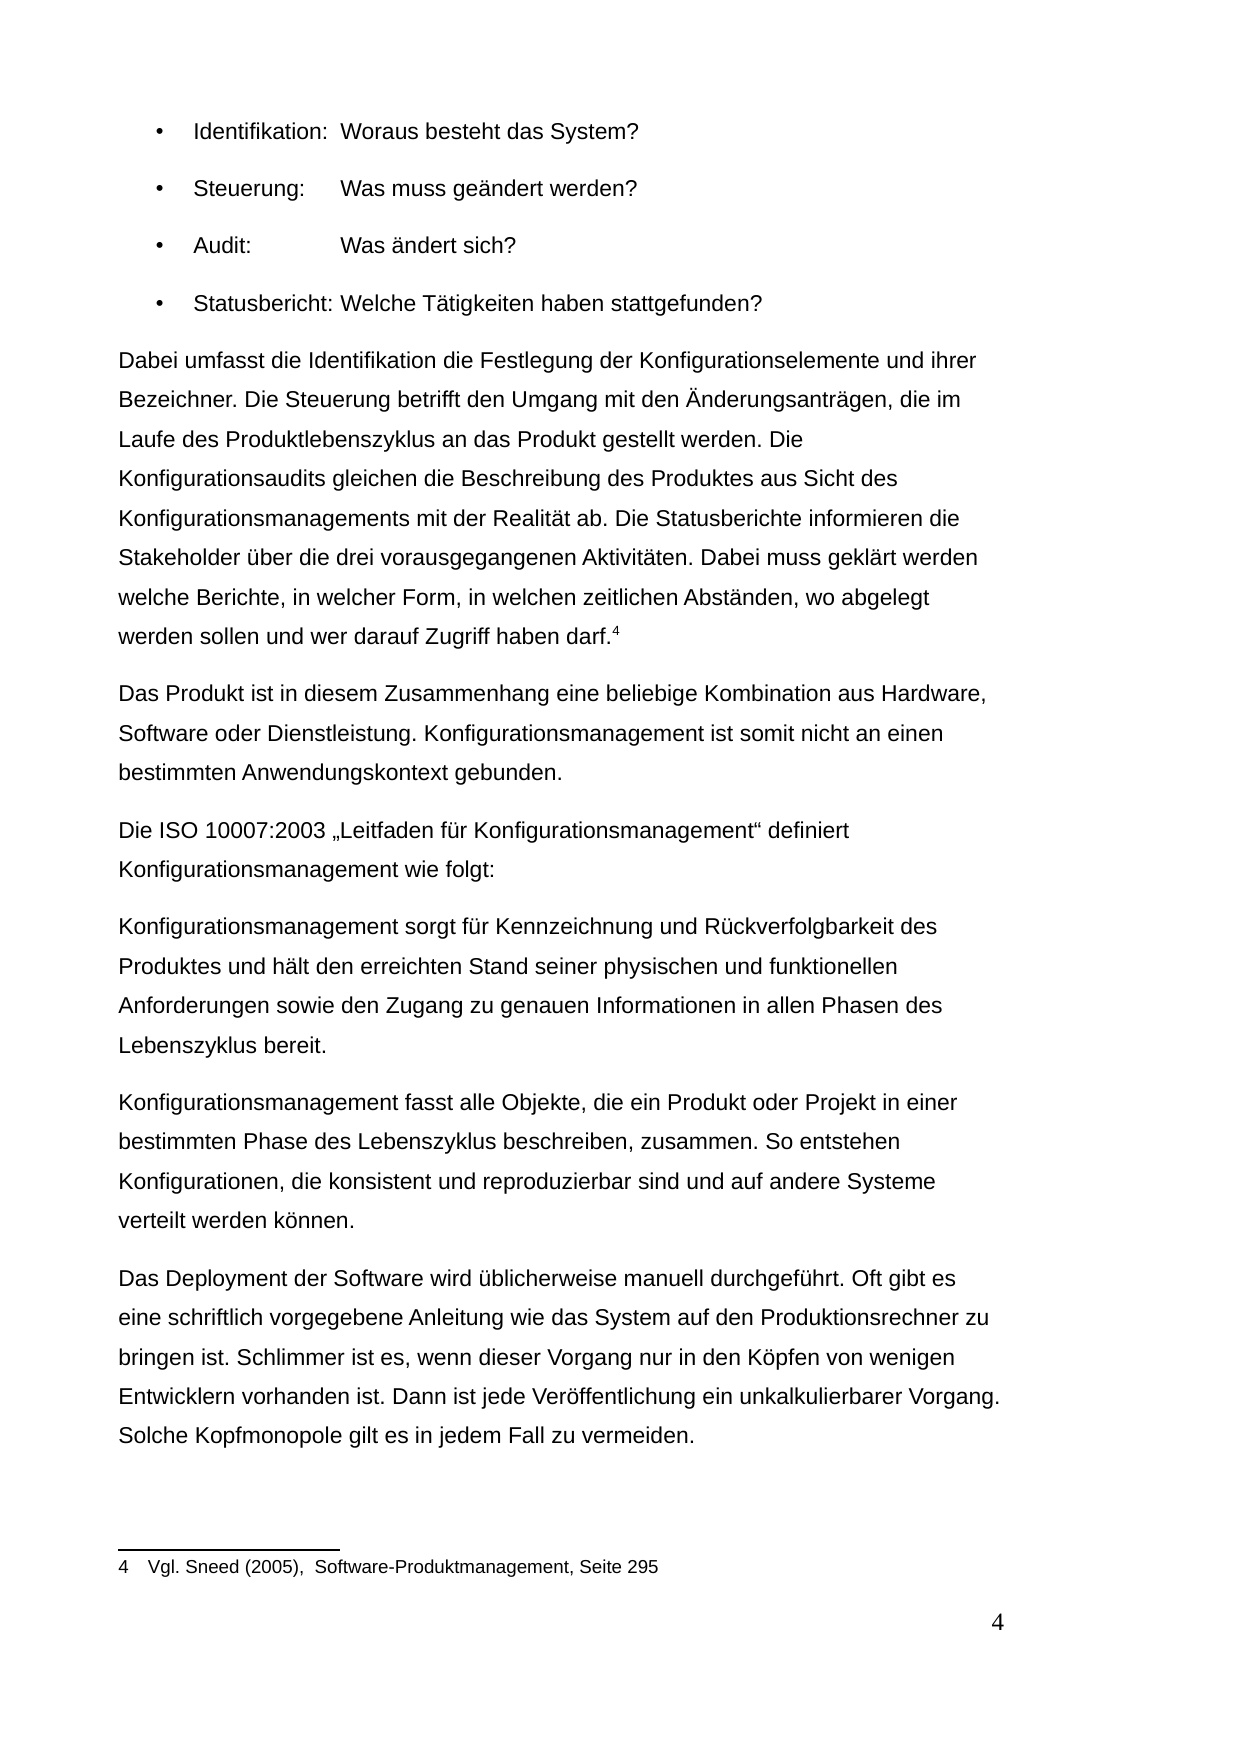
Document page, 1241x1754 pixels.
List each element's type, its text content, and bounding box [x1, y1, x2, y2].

text Konfigurationsmanagement sorgt für Kennzeichnung und Rückverfolgbarkeit des Produktes und hält den erreichten Stand seiner physischen und funktionellen Anforderungen sowie den Zugang zu genauen Informationen in allen Phasen des Lebenszyklus bereit. [118, 913, 1004, 1058]
text Das Deployment der Software wird üblicherweise manuell durchgeführt. Oft gibt es eine schriftlich vorgegebene Anleitung wie das System auf den Produktionsrechner zu bringen ist. Schlimmer ist es, wenn dieser Vorgang nur in den Köpfen von wenigen Entwicklern vorhanden ist. Dann ist jede Veröffentlichung ein unkalkulierbarer Vorgang. Solche Kopfmonopole gilt es in jedem Fall zu vermeiden. [118, 1264, 1004, 1449]
text Die ISO 10007:2003 „Leitfaden für Konfigurationsmanagement“ definiert Konfigurationsmanagement wie folgt: [118, 817, 1004, 882]
text Das Produkt ist in diesem Zusammenhang eine beliebige Kombination aus Hardware, Software oder Dienstleistung. Konfigurationsmanagement ist somit nicht an einen bestimmten Anwendungskontext gebunden. [118, 680, 1004, 786]
list Statusbericht: Welche Tätigkeiten haben stattgefunden? [156, 290, 1004, 316]
text Konfigurationsmanagement fasst alle Objekte, die ein Produkt oder Projekt in einer bestimmten Phase des Lebenszyklus beschreiben, zusammen. So entstehen Konfigurationen, die konsistent und reproduzierbar sind und auf andere Systeme verteilt werden können. [118, 1089, 1004, 1234]
text Vgl. Sneed (2005), Software-Produktmanagement, Seite 295 [118, 1556, 1004, 1578]
list Audit: Was ändert sich? [156, 232, 1004, 259]
text Dabei umfasst die Identifikation die Festlegung der Konfigurationselemente und ihrer Bezeichner. Die Steuerung betrifft den Umgang mit den Änderungsanträgen, die im Laufe des Produktlebenszyklus an das Produkt gestellt werden. Die Konfigurationsaudits gleichen die Beschreibung des Produktes aus Sicht des Konfigurationsmanagements mit der Realität ab. Die Statusberichte informieren die Stakeholder über die drei vorausgegangenen Aktivitäten. Dabei muss geklärt werden welche Berichte, in welcher Form, in welchen zeitlichen Abständen, wo abgelegt werden sollen und wer darauf Zugriff haben darf. [118, 347, 1004, 649]
list Steuerung: Was muss geändert werden? [156, 175, 1004, 202]
list Identifikation: Woraus besteht das System? [156, 118, 1004, 144]
